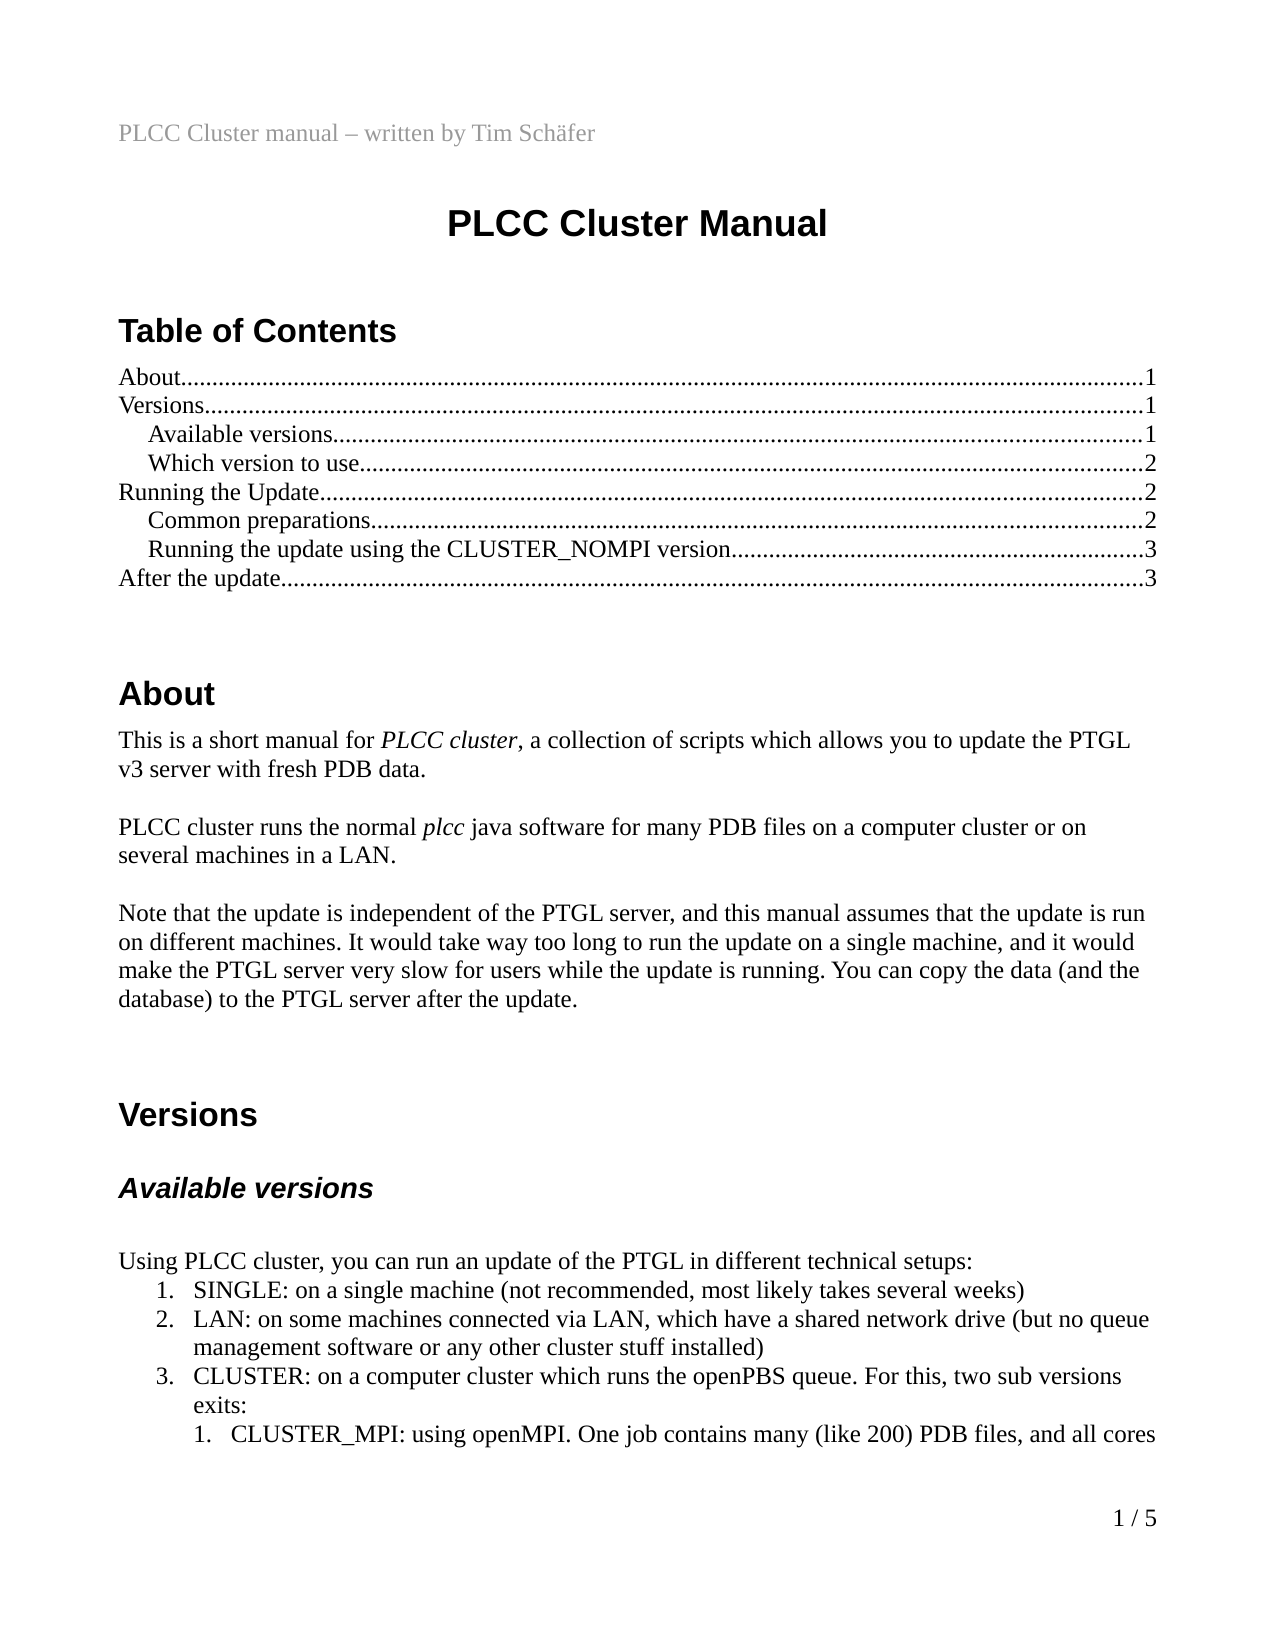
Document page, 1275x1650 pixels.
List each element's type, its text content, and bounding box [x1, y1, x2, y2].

subtitle About [118, 674, 1157, 713]
text Running the Update 2 [118, 477, 1157, 505]
subtitle Available versions [118, 1171, 1157, 1205]
subtitle Table of Contents [118, 311, 1157, 349]
text Available versions 1 [148, 419, 1157, 448]
list SINGLE: on a single machine (not recommended, most likely takes several weeks) [156, 1275, 1157, 1304]
text Note that the update is independent of the PTGL server, and this manual assumes that the update is run on different machines. It would take way too long to run the update on a single machine, and it would make the PTGL server very slow for users while the update is running. You can copy the data (and the database) to the PTGL server after the update. [118, 898, 1157, 1013]
text Versions 1 [118, 390, 1157, 419]
title PLCC Cluster Manual [118, 201, 1157, 244]
list CLUSTER: on a computer cluster which runs the openPBS queue. For this, two sub versions exits: [156, 1361, 1157, 1419]
list LAN: on some machines connected via LAN, which have a shared network drive (but no queue management software or any other cluster stuff installed) [156, 1304, 1157, 1361]
subtitle Versions [118, 1095, 1157, 1134]
list CLUSTER_MPI: using openMPI. One job contains many (like 200) PDB files, and all cores [193, 1419, 1157, 1447]
text Using PLCC cluster, you can run an update of the PTGL in different technical setups: [118, 1246, 1157, 1275]
text About 1 [118, 362, 1157, 390]
text Common preparations 2 [148, 505, 1157, 534]
text After the update 3 [118, 563, 1157, 592]
text Running the update using the CLUSTER_NOMPI version 3 [148, 534, 1157, 563]
text PLCC cluster runs the normal plcc java software for many PDB files on a computer cluster or on several machines in a LAN. [118, 812, 1157, 869]
text Which version to use 2 [148, 448, 1157, 477]
text This is a short manual for PLCC cluster, a collection of scripts which allows you to update the PTGL v3 server with fresh PDB data. [118, 725, 1157, 783]
